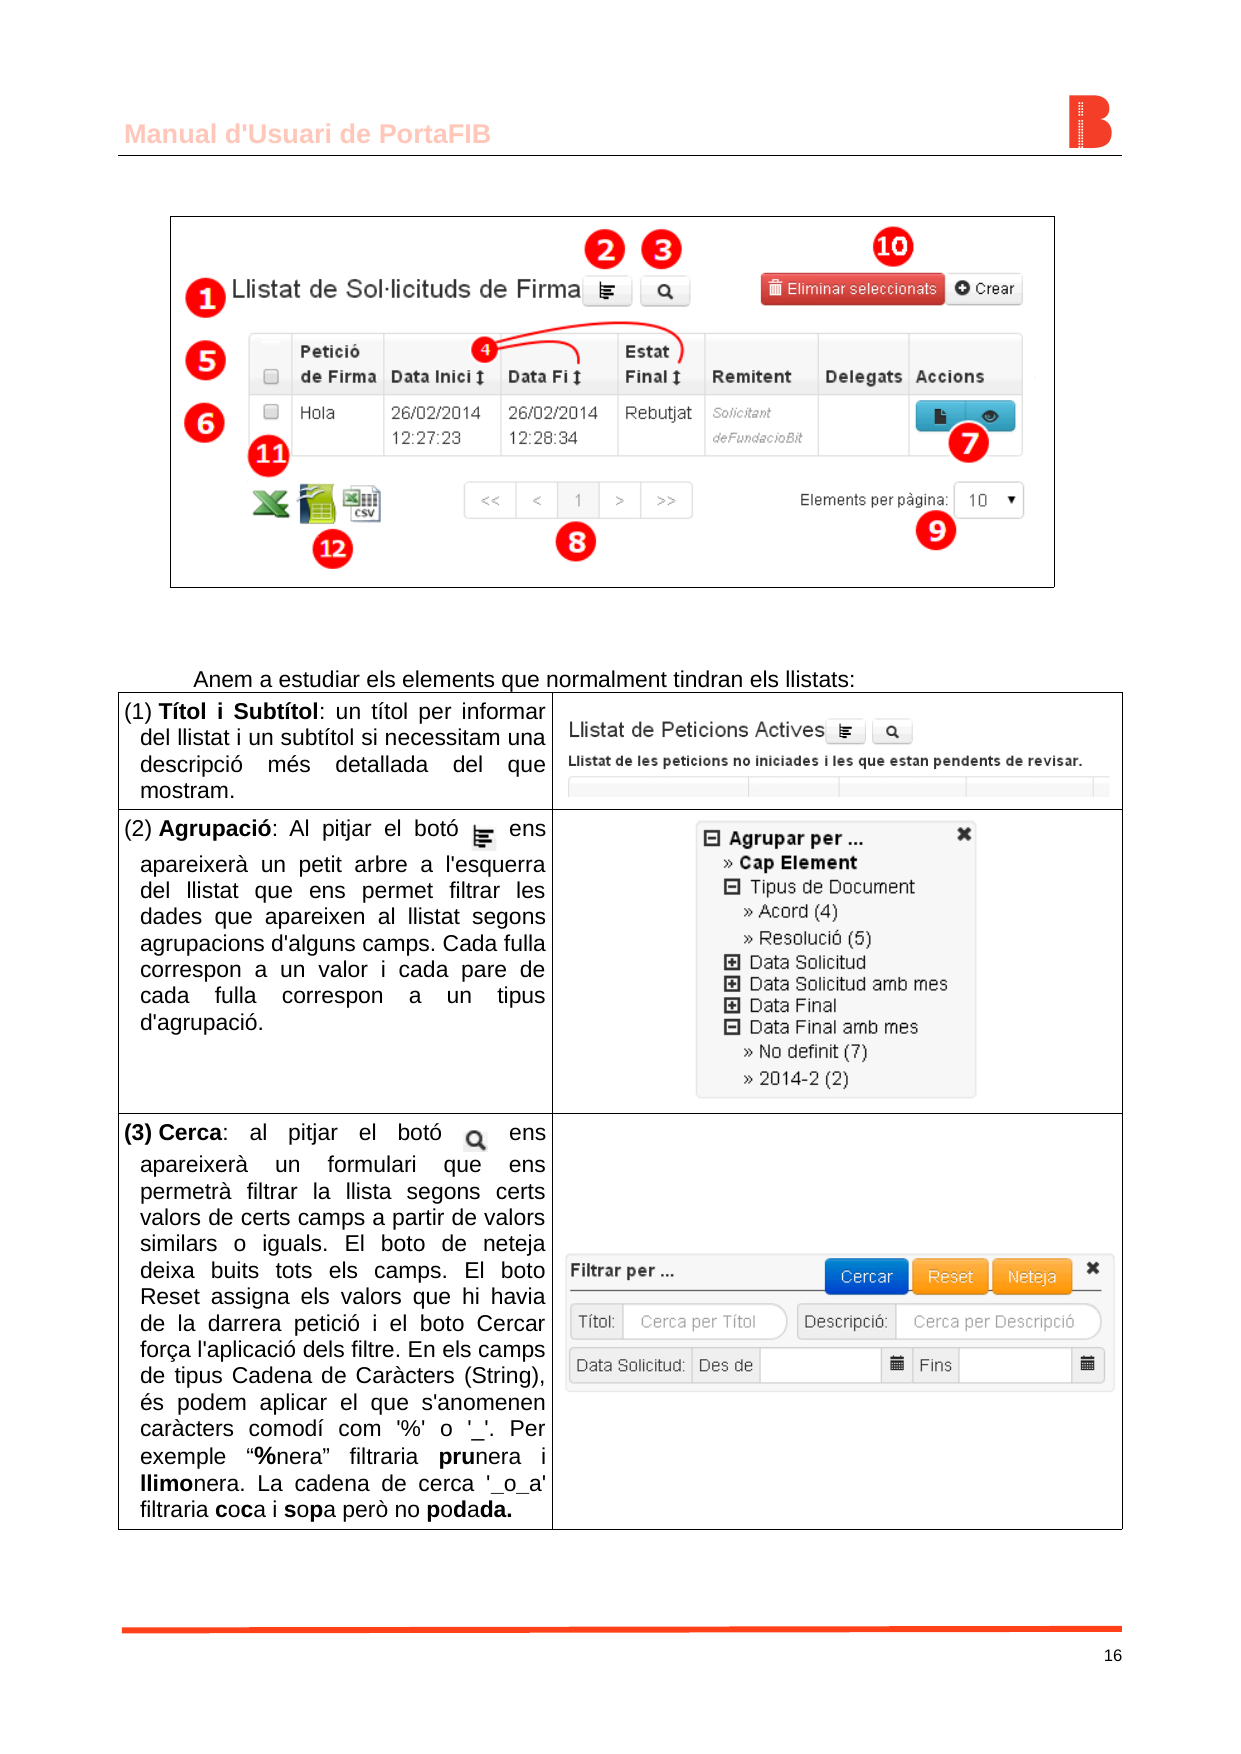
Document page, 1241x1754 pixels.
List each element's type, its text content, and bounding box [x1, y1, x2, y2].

picture [463, 1129, 488, 1152]
picture [173, 218, 1052, 584]
text Anem a estudiar els elements que normalment tindran els llistats: [118, 666, 1122, 692]
picture [557, 1245, 1121, 1397]
picture [471, 822, 497, 851]
table_header Títol i Subtítol: un títol per informar del llistat i un subtítol si necessitam una descripció més detallada del que mostram. [119, 693, 552, 809]
table_header [553, 693, 1122, 809]
table_cell Cerca: al pitjar el botó ens apareixerà un formulari que ens permetrà filtrar la llista segons certs valors de certs camps a partir de valors similars o iguals. El boto de neteja deixa buits tots els camps. El boto Reset assigna els valors que hi havia de la darrera petició i el boto Cercar força l'aplicació dels filtre. En els camps de tipus Cadena de Caràcters (String), és podem aplicar el que s'anomenen caràcters comodí com '%' o '_'. Per exemple “%nera” filtraria prunera i llimonera. La cadena de cerca '_o_a' filtraria coca i sopa però no podada. [119, 1114, 552, 1528]
picture [564, 705, 1110, 797]
table_cell Agrupació: Al pitjar el botó ens apareixerà un petit arbre a l'esquerra del llistat que ens permet filtrar les dades que apareixen al llistat segons agrupacions d'alguns camps. Cada fulla correspon a un valor i cada pare de cada fulla correspon a un tipus d'agrupació. [119, 810, 552, 1113]
table_cell [553, 810, 1122, 1113]
picture [1063, 94, 1117, 150]
table_cell [553, 1114, 1122, 1528]
picture [688, 815, 986, 1108]
